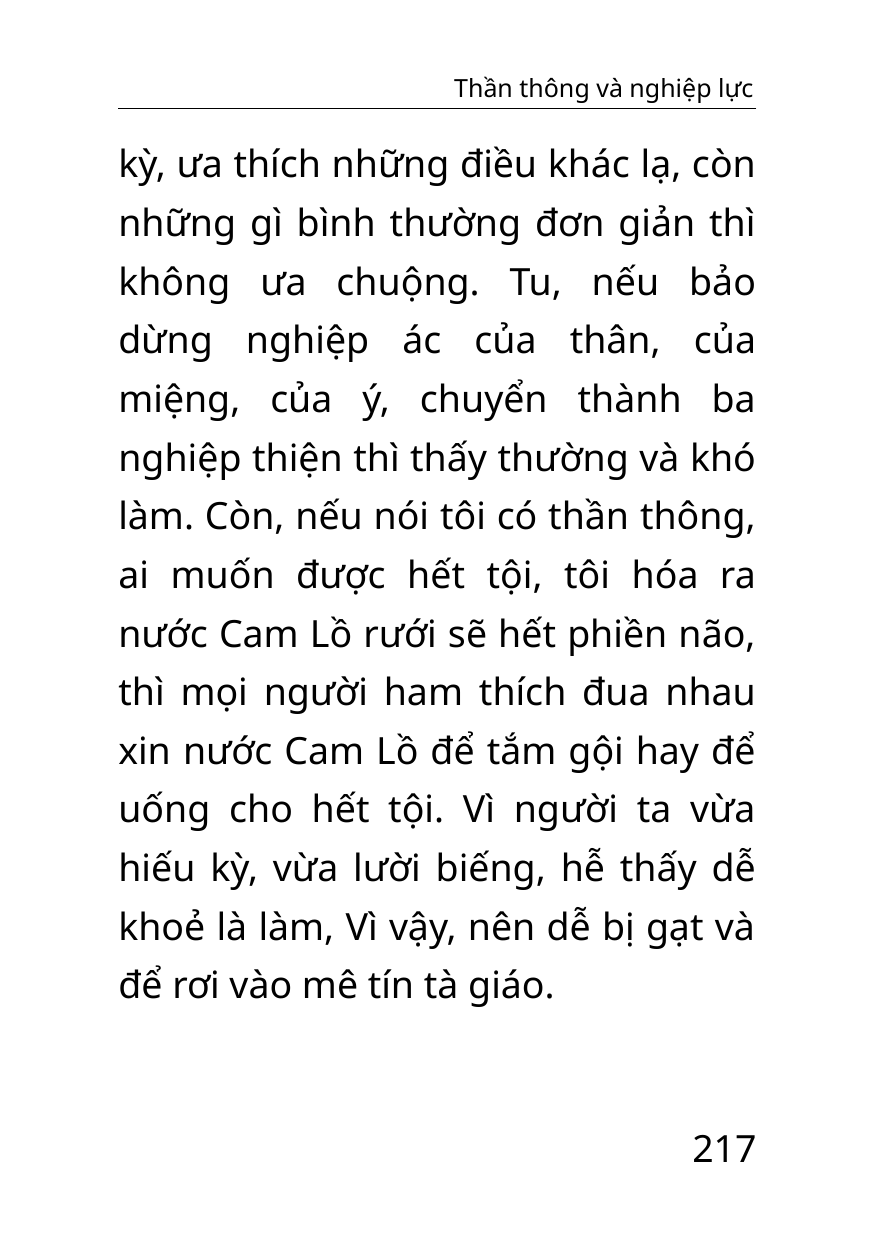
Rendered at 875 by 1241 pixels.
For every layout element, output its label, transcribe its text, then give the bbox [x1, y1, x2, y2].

text kỳ, ưa thích những điều khác lạ, còn những gì bình thường đơn giản thì không ưa chuộng. Tu, nếu bảo dừng nghiệp ác của thân, của miệng, của ý, chuyển thành ba nghiệp thiện thì thấy thường và khó làm. Còn, nếu nói tôi có thần thông, ai muốn được hết tội, tôi hóa ra nước Cam Lồ rưới sẽ hết phiền não, thì mọi người ham thích đua nhau xin nước Cam Lồ để tắm gội hay để uống cho hết tội. Vì người ta vừa hiếu kỳ, vừa lười biếng, hễ thấy dễ khoẻ là làm, Vì vậy, nên dễ bị gạt và để rơi vào mê tín tà giáo. [118, 138, 756, 1010]
